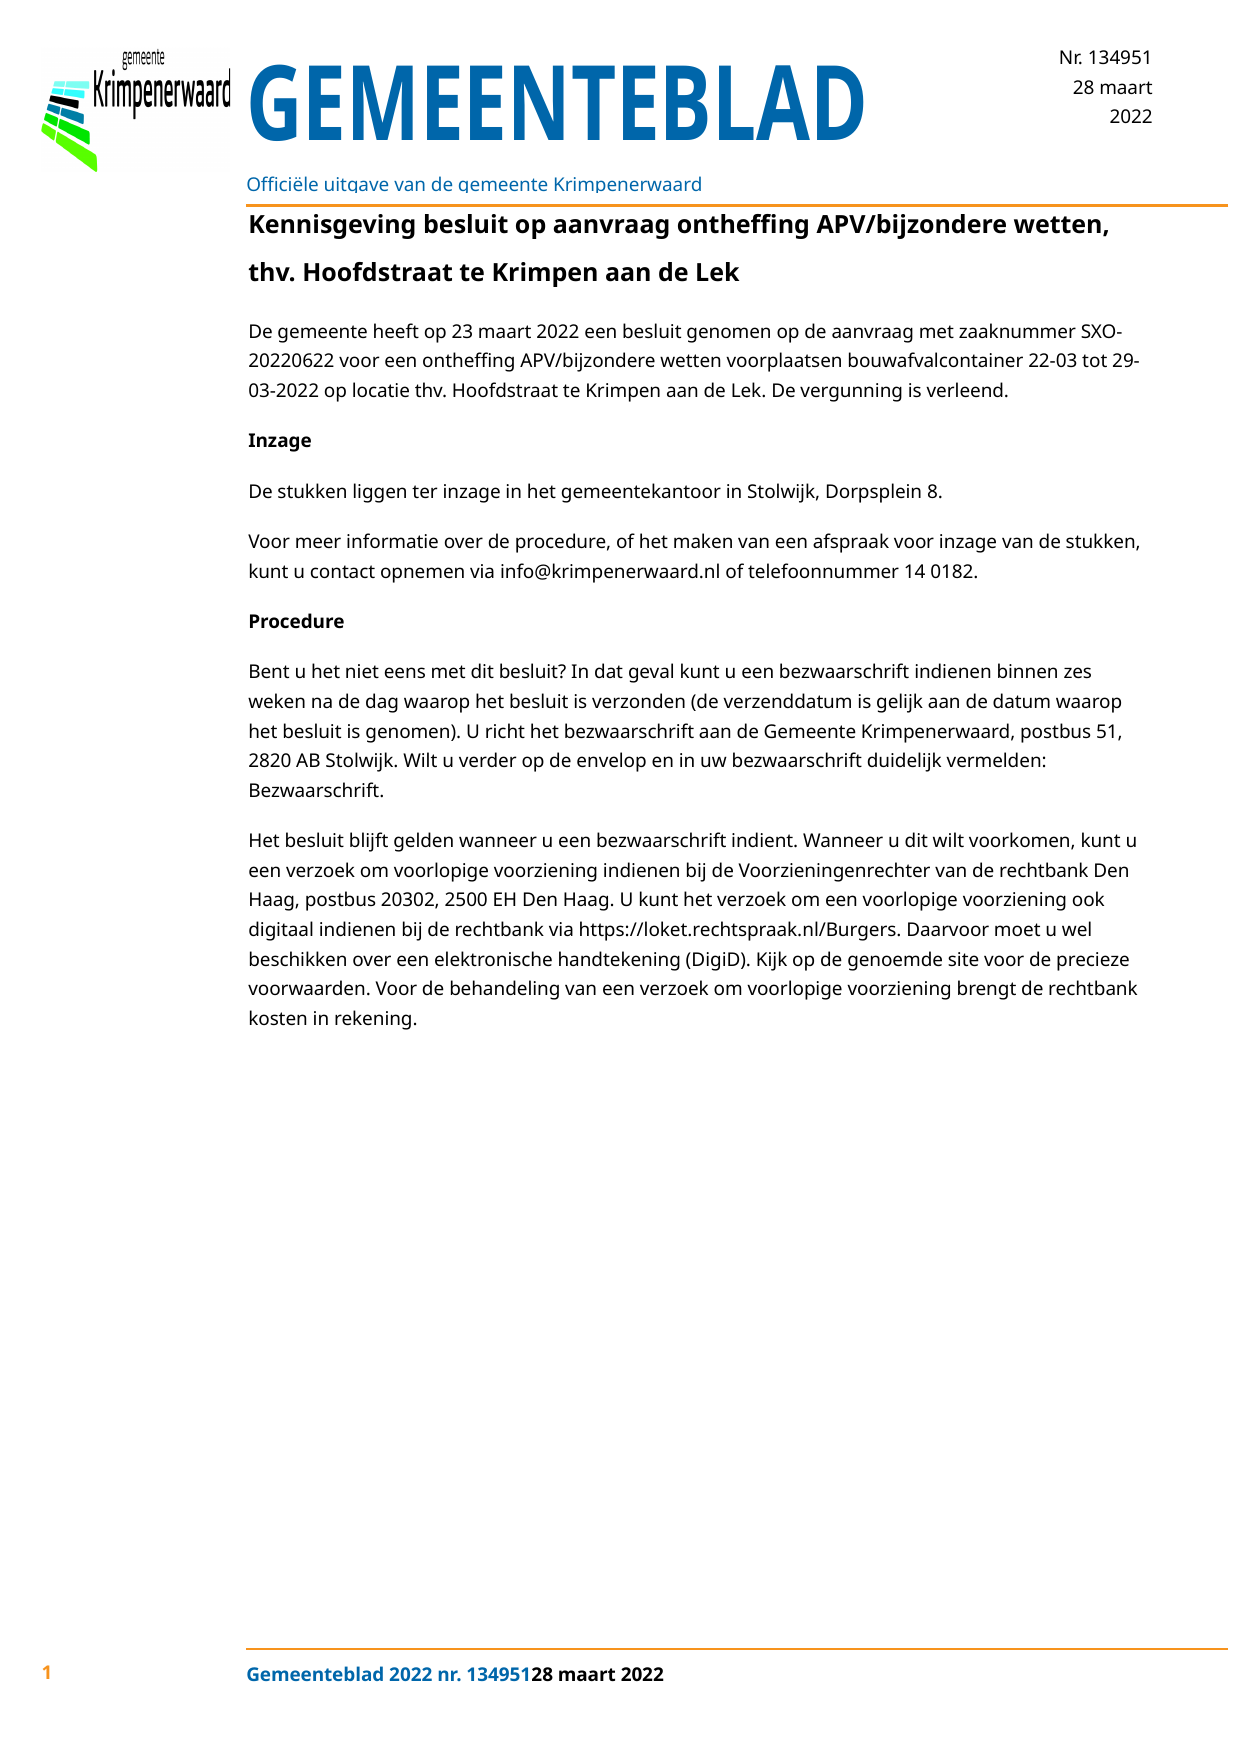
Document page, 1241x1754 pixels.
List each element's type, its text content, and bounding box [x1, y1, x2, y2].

text Kennisgeving besluit op aanvraag ontheffing APV/bijzondere wetten, thv. Hoofdstraat te Krimpen aan de Lek [248, 207, 1152, 288]
text De gemeente heeft op 23 maart 2022 een besluit genomen op de aanvraag met zaaknummer SXO-20220622 voor een ontheffing APV/bijzondere wetten voorplaatsen bouwafvalcontainer 22-03 tot 29-03-2022 op locatie thv. Hoofdstraat te Krimpen aan de Lek. De vergunning is verleend. [248, 318, 1152, 403]
text Procedure [248, 608, 1152, 634]
text De stukken liggen ter inzage in het gemeentekantoor in Stolwijk, Dorpsplein 8. [248, 478, 1152, 504]
text Voor meer informatie over de procedure, of het maken van een afspraak voor inzage van de stukken, kunt u contact opnemen via info@krimpenerwaard.nl of telefoonnummer 14 0182. [248, 528, 1152, 584]
text Bent u het niet eens met dit besluit? In dat geval kunt u een bezwaarschrift indienen binnen zes weken na de dag waarop het besluit is verzonden (de verzenddatum is gelijk aan de datum waarop het besluit is genomen). U richt het bezwaarschrift aan de Gemeente Krimpenerwaard, postbus 51, 2820 AB Stolwijk. Wilt u verder op de envelop en in uw bezwaarschrift duidelijk vermelden: Bezwaarschrift. [248, 659, 1152, 803]
picture [41, 47, 231, 172]
text Het besluit blijft gelden wanneer u een bezwaarschrift indient. Wanneer u dit wilt voorkomen, kunt u een verzoek om voorlopige voorziening indienen bij de Voorzieningenrechter van de rechtbank Den Haag, postbus 20302, 2500 EH Den Haag. U kunt het verzoek om een voorlopige voorziening ook digitaal indienen bij de rechtbank via https://loket.rechtspraak.nl/Burgers. Daarvoor moet u wel beschikken over een elektronische handtekening (DigiD). Kijk op de genoemde site voor de precieze voorwaarden. Voor de behandeling van een verzoek om voorlopige voorziening brengt de rechtbank kosten in rekening. [248, 827, 1152, 1031]
text Inzage [248, 427, 1152, 453]
